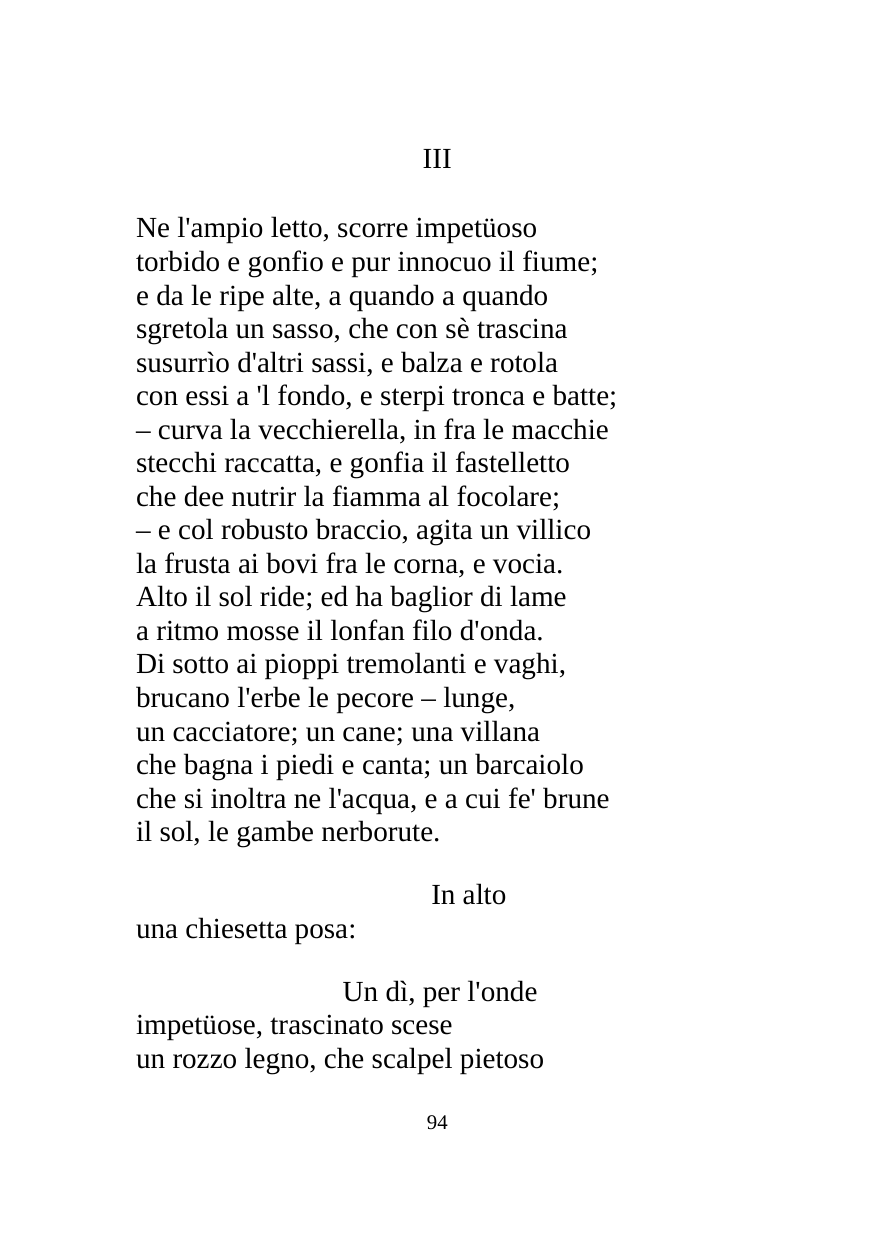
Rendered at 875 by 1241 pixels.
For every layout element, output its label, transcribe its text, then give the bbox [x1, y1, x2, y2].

text In alto una chiesetta posa: [136, 877, 768, 944]
text Ne l'ampio letto, scorre impetüoso torbido e gonfio e pur innocuo il fiume; e da le ripe alte, a quando a quando sgretola un sasso, che con sè trascina susurrìo d'altri sassi, e balza e rotola con essi a 'l fondo, e sterpi tronca e batte; – curva la vecchierella, in fra le macchie stecchi raccatta, e gonfia il fastelletto che dee nutrir la fiamma al focolare; – e col robusto braccio, agita un villico la frusta ai bovi fra le corna, e vocia. Alto il sol ride; ed ha baglior di lame a ritmo mosse il lonfan filo d'onda. Di sotto ai pioppi tremolanti e vaghi, brucano l'erbe le pecore – lunge, un cacciatore; un cane; una villana che bagna i piedi e canta; un barcaiolo che si inoltra ne l'acqua, e a cui fe' brune il sol, le gambe nerborute. [136, 211, 768, 848]
text Un dì, per l'onde impetüose, trascinato scese un rozzo legno, che scalpel pietoso [136, 974, 768, 1074]
subtitle III [106, 142, 768, 175]
